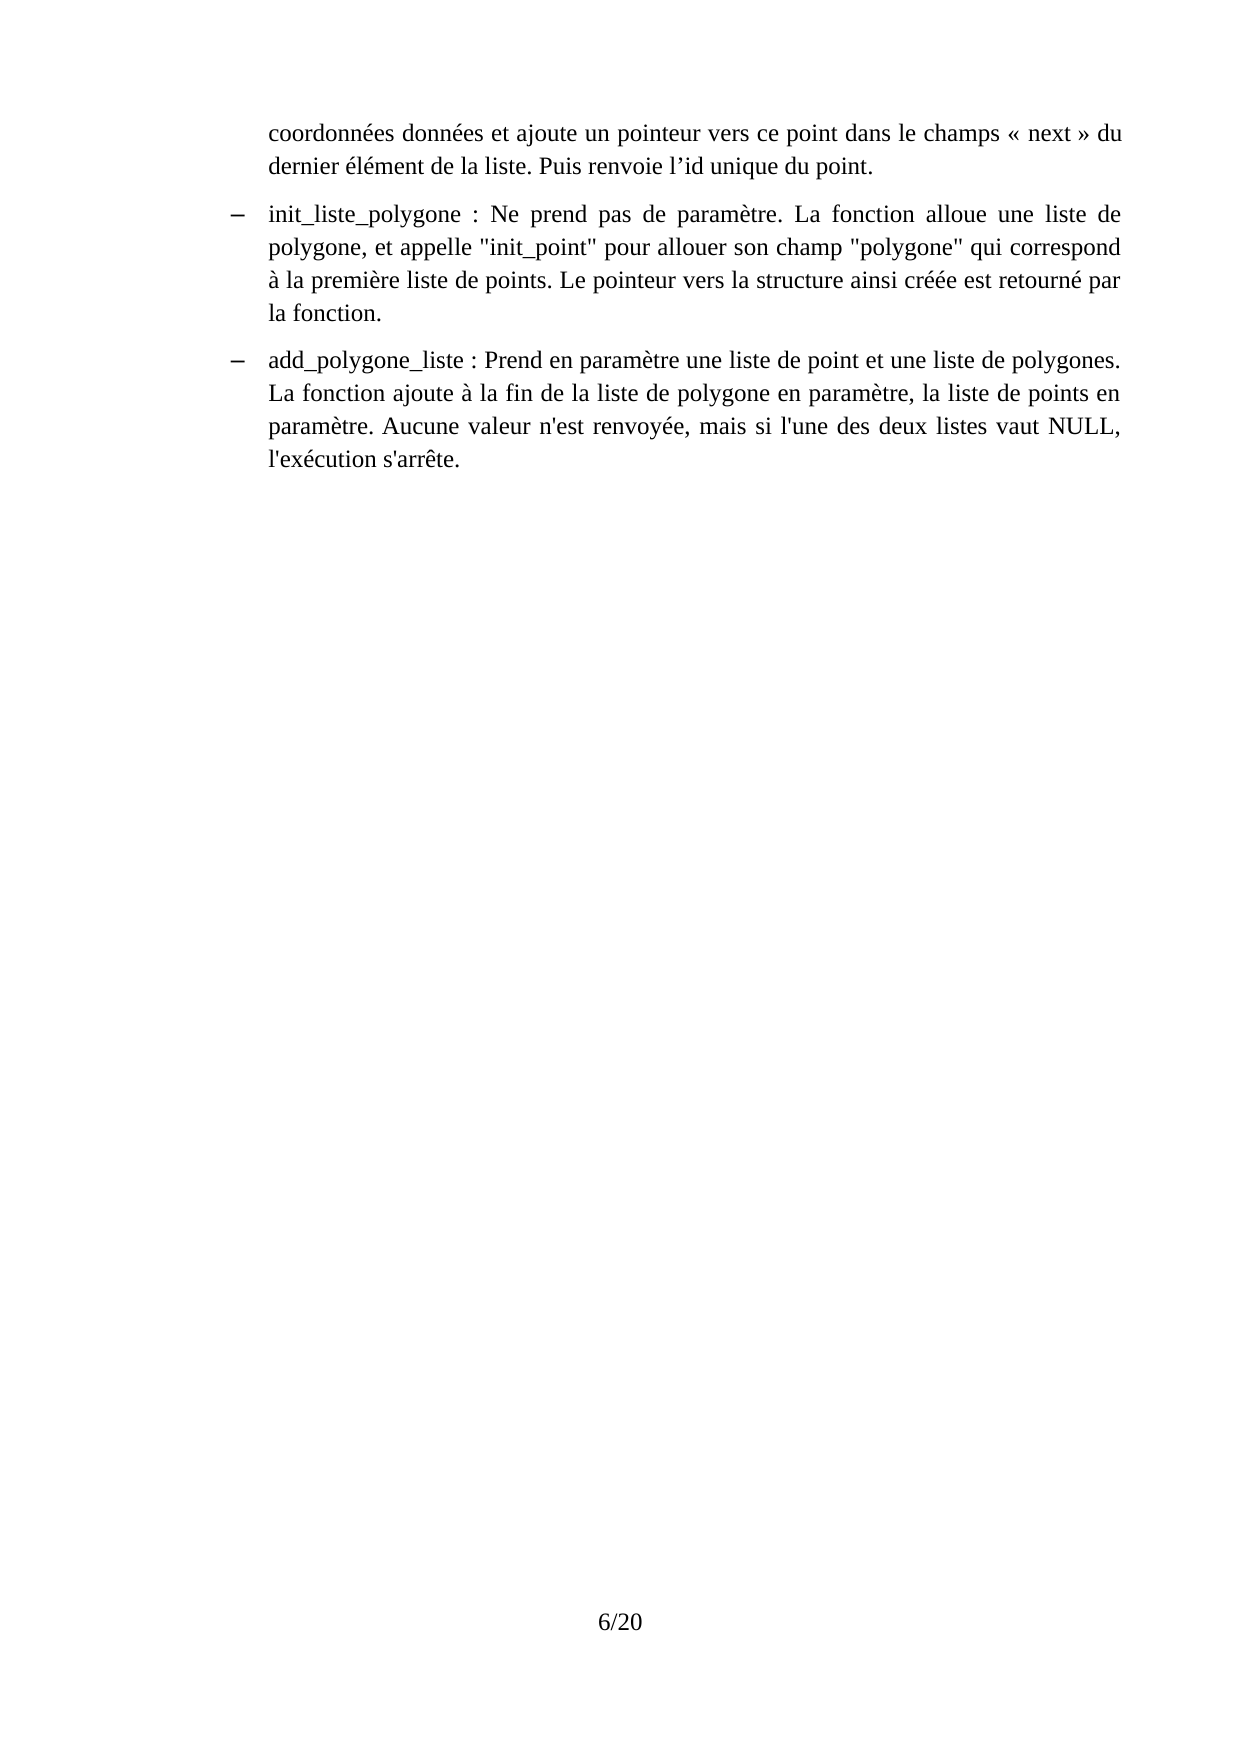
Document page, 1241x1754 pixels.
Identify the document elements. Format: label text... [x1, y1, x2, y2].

list add_polygone_liste : Prend en paramètre une liste de point et une liste de polygones. La fonction ajoute à la fin de la liste de polygone en paramètre, la liste de points en paramètre. Aucune valeur n'est renvoyée, mais si l'une des deux listes vaut NULL, l'exécution s'arrête. [231, 345, 1122, 473]
list coordonnées données et ajoute un pointeur vers ce point dans le champs « next » du dernier élément de la liste. Puis renvoie l’id unique du point. [231, 118, 1122, 180]
list init_liste_polygone : Ne prend pas de paramètre. La fonction alloue une liste de polygone, et appelle "init_point" pour allouer son champ "polygone" qui correspond à la première liste de points. Le pointeur vers la structure ainsi créée est retourné par la fonction. [231, 199, 1122, 327]
